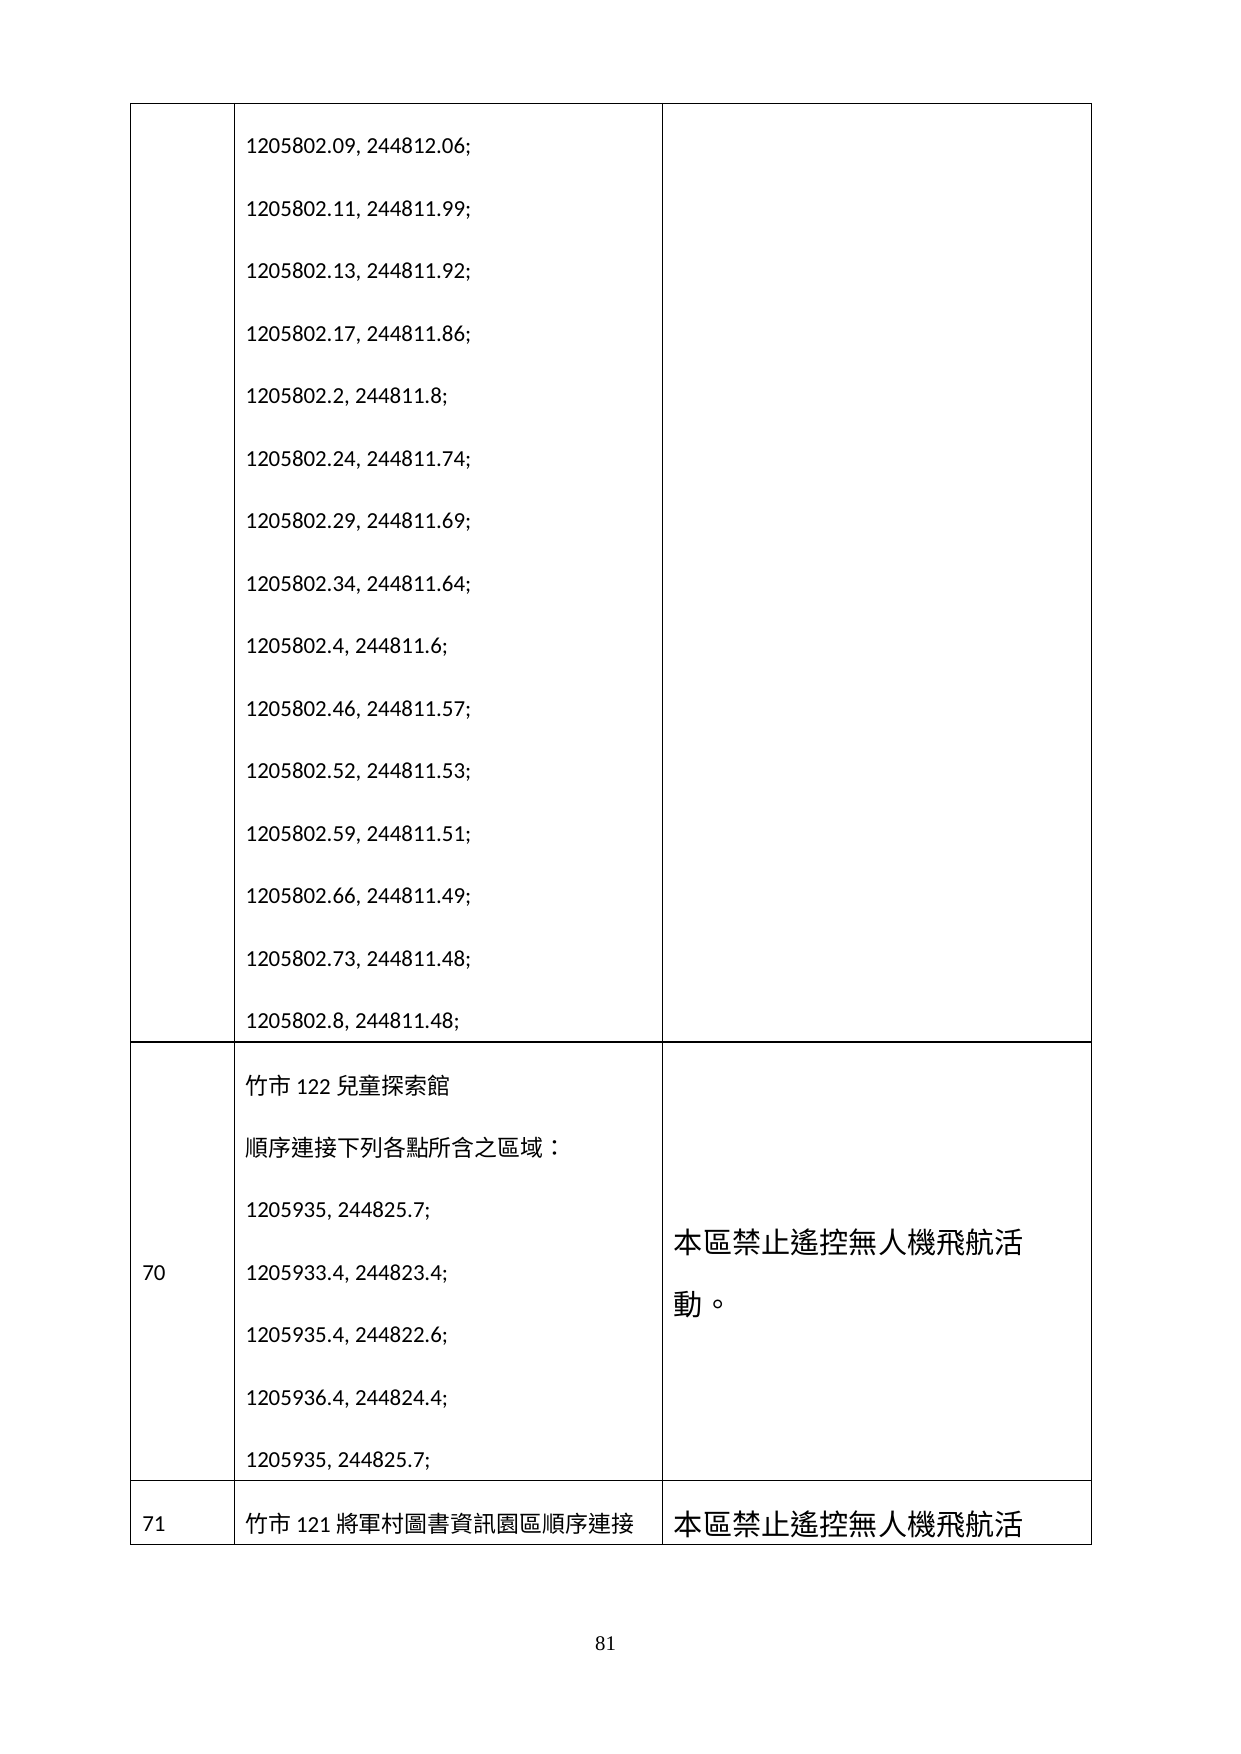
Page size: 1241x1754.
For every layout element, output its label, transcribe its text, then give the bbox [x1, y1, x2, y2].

table_cell [131, 104, 234, 1041]
table_cell 本區禁止遙控無人機飛航活動。 [663, 1043, 1091, 1480]
table_cell 竹市121 將軍村圖書資訊園區順序連接 [235, 1481, 662, 1543]
table_cell 竹市122 兒童探索館 順序連接下列各點所含之區域： 1205935, 244825.7; 1205933.4, 244823.4; 1205935.4, 244822.6; 1205936.4, 244824.4; 1205935, 244825.7; [235, 1043, 662, 1480]
table_cell 1205802.09, 244812.06; 1205802.11, 244811.99; 1205802.13, 244811.92; 1205802.17, 244811.86; 1205802.2, 244811.8; 1205802.24, 244811.74; 1205802.29, 244811.69; 1205802.34, 244811.64; 1205802.4, 244811.6; 1205802.46, 244811.57; 1205802.52, 244811.53; 1205802.59, 244811.51; 1205802.66, 244811.49; 1205802.73, 244811.48; 1205802.8, 244811.48; [235, 104, 662, 1041]
table_cell 70 [131, 1043, 234, 1480]
table_cell 本區禁止遙控無人機飛航活 [663, 1481, 1091, 1543]
table_cell 71 [131, 1481, 234, 1543]
table_cell [663, 104, 1091, 1041]
